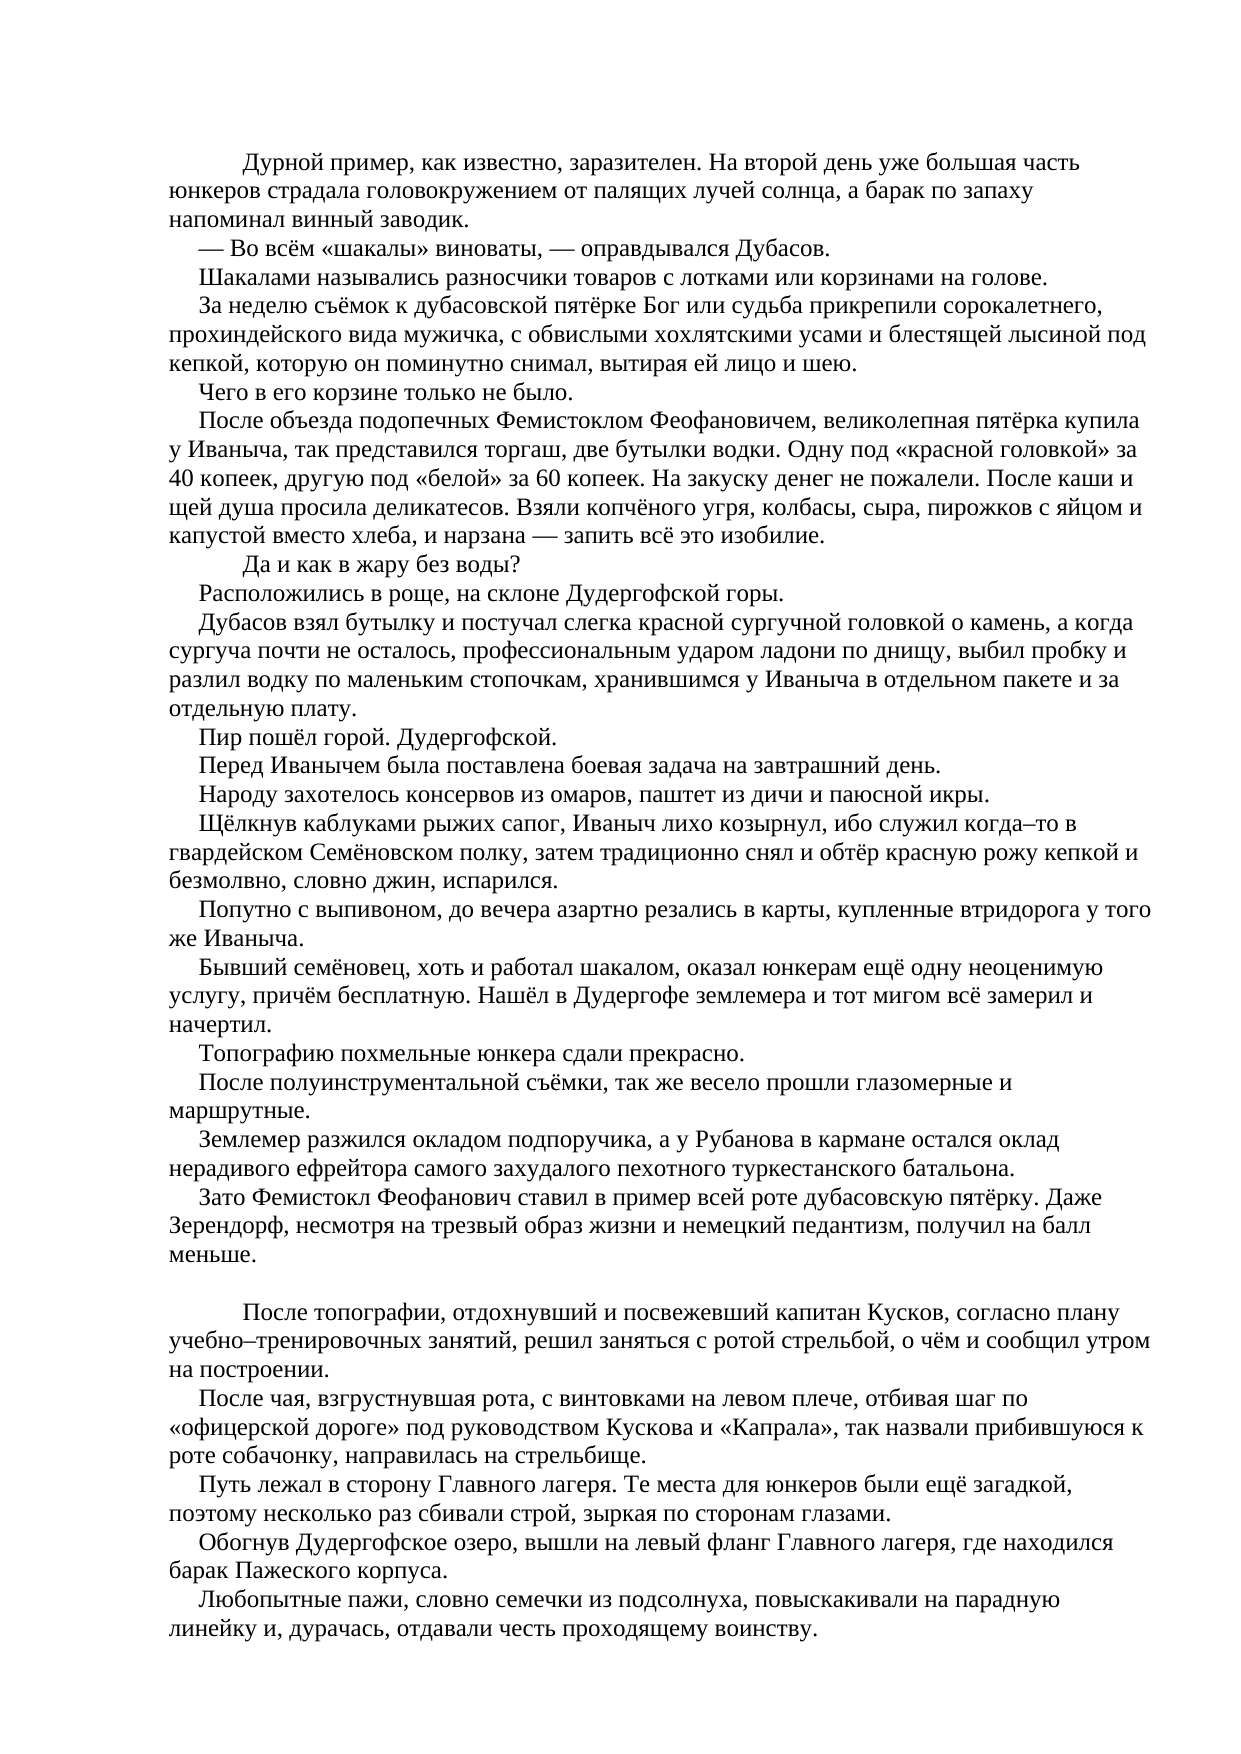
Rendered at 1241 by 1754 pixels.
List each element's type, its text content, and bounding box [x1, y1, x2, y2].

text Зато Фемистокл Феофанович ставил в пример всей роте дубасовскую пятёрку. Даже Зерендорф, несмотря на трезвый образ жизни и немецкий педантизм, получил на балл меньше. [169, 1182, 1152, 1268]
text — Во всём «шакалы» виноваты, — оправдывался Дубасов. [169, 233, 1152, 262]
text Щёлкнув каблуками рыжих сапог, Иваныч лихо козырнул, ибо служил когда–то в гвардейском Семёновском полку, затем традиционно снял и обтёр красную рожу кепкой и безмолвно, словно джин, испарился. [169, 808, 1152, 894]
text Чего в его корзине только не было. [169, 377, 1152, 406]
text Дурной пример, как известно, заразителен. На второй день уже большая часть юнкеров страдала головокружением от палящих лучей солнца, а барак по запаху напоминал винный заводик. [169, 147, 1152, 233]
text За неделю съёмок к дубасовской пятёрке Бог или судьба прикрепили сорокалетнего, прохиндейского вида мужичка, с обвислыми хохлятскими усами и блестящей лысиной под кепкой, которую он поминутно снимал, вытирая ей лицо и шею. [169, 291, 1152, 377]
text После топографии, отдохнувший и посвежевший капитан Кусков, согласно плану учебно–тренировочных занятий, решил заняться с ротой стрельбой, о чём и сообщил утром на построении. [169, 1297, 1152, 1383]
text После объезда подопечных Фемистоклом Феофановичем, великолепная пятёрка купила у Иваныча, так представился торгаш, две бутылки водки. Одну под «красной головкой» за 40 копеек, другую под «белой» за 60 копеек. На закуску денег не пожалели. После каши и щей душа просила деликатесов. Взяли копчёного угря, колбасы, сыра, пирожков с яйцом и капустой вместо хлеба, и нарзана — запить всё это изобилие. [169, 406, 1152, 549]
text Обогнув Дудергофское озеро, вышли на левый фланг Главного лагеря, где находился барак Пажеского корпуса. [169, 1527, 1152, 1584]
text После чая, взгрустнувшая рота, с винтовками на левом плече, отбивая шаг по «офицерской дороге» под руководством Кускова и «Капрала», так назвали прибившуюся к роте собачонку, направилась на стрельбище. [169, 1383, 1152, 1469]
text Попутно с выпивоном, до вечера азартно резались в карты, купленные втридорога у того же Иваныча. [169, 894, 1152, 952]
text Любопытные пажи, словно семечки из подсолнуха, повыскакивали на парадную линейку и, дурачась, отдавали честь проходящему воинству. [169, 1584, 1152, 1642]
text Землемер разжился окладом подпоручика, а у Рубанова в кармане остался оклад нерадивого ефрейтора самого захудалого пехотного туркестанского батальона. [169, 1124, 1152, 1182]
text Перед Иванычем была поставлена боевая задача на завтрашний день. [169, 751, 1152, 779]
text Бывший семёновец, хоть и работал шакалом, оказал юнкерам ещё одну неоценимую услугу, причём бесплатную. Нашёл в Дудергофе землемера и тот мигом всё замерил и начертил. [169, 952, 1152, 1038]
text После полуинструментальной съёмки, так же весело прошли глазомерные и маршрутные. [169, 1067, 1152, 1124]
text Пир пошёл горой. Дудергофской. [169, 722, 1152, 751]
text Дубасов взял бутылку и постучал слегка красной сургучной головкой о камень, а когда сургуча почти не осталось, профессиональным ударом ладони по днищу, выбил пробку и разлил водку по маленьким стопочкам, хранившимся у Иваныча в отдельном пакете и за отдельную плату. [169, 607, 1152, 722]
text Шакалами назывались разносчики товаров с лотками или корзинами на голове. [169, 262, 1152, 291]
text Топографию похмельные юнкера сдали прекрасно. [169, 1038, 1152, 1067]
text Расположились в роще, на склоне Дудергофской горы. [169, 578, 1152, 607]
text Народу захотелось консервов из омаров, паштет из дичи и паюсной икры. [169, 779, 1152, 808]
text Да и как в жару без воды? [169, 549, 1152, 578]
text Путь лежал в сторону Главного лагеря. Те места для юнкеров были ещё загадкой, поэтому несколько раз сбивали строй, зыркая по сторонам глазами. [169, 1469, 1152, 1527]
